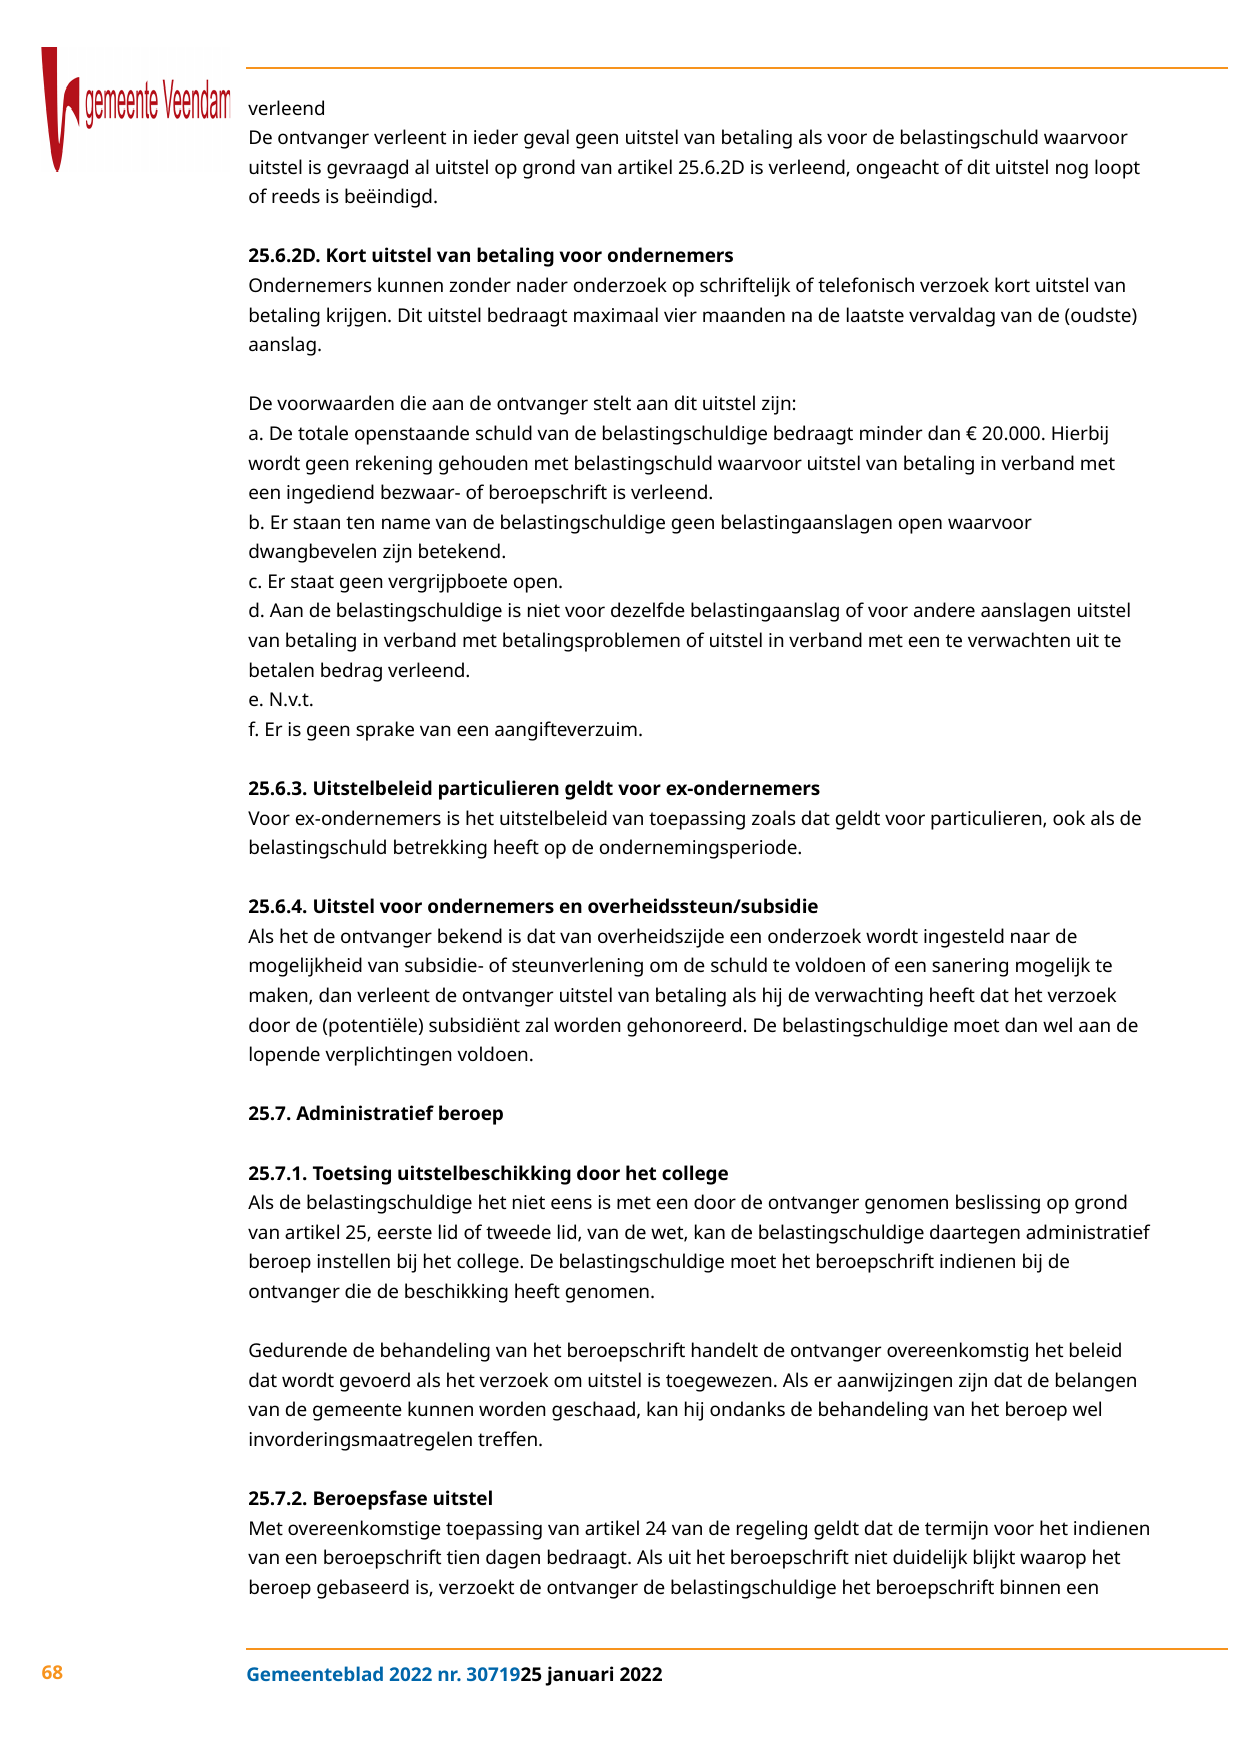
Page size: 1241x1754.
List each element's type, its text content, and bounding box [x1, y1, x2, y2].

text 25.6.4. Uitstel voor ondernemers en overheidssteun/subsidie [248, 893, 1152, 919]
text Als het de ontvanger bekend is dat van overheidszijde een onderzoek wordt ingesteld naar de mogelijkheid van subsidie- of steunverlening om de schuld te voldoen of een sanering mogelijk te maken, dan verleent de ontvanger uitstel van betaling als hij de verwachting heeft dat het verzoek door de (potentiële) subsidiënt zal worden gehonoreerd. De belastingschuldige moet dan wel aan de lopende verplichtingen voldoen. [248, 923, 1152, 1067]
text verleend [248, 95, 1152, 121]
text 25.7. Administratief beroep [248, 1101, 1152, 1126]
text a. De totale openstaande schuld van de belastingschuldige bedraagt minder dan € 20.000. Hierbij wordt geen rekening gehouden met belastingschuld waarvoor uitstel van betaling in verband met een ingediend bezwaar- of beroepschrift is verleend. [248, 420, 1152, 505]
text d. Aan de belastingschuldige is niet voor dezelfde belastingaanslag of voor andere aanslagen uitstel van betaling in verband met betalingsproblemen of uitstel in verband met een te verwachten uit te betalen bedrag verleend. [248, 598, 1152, 683]
text c. Er staat geen vergrijpboete open. [248, 568, 1152, 594]
text De ontvanger verleent in ieder geval geen uitstel van betaling als voor de belastingschuld waarvoor uitstel is gevraagd al uitstel op grond van artikel 25.6.2D is verleend, ongeacht of dit uitstel nog loopt of reeds is beëindigd. [248, 124, 1152, 209]
text 25.7.1. Toetsing uitstelbeschikking door het college [248, 1160, 1152, 1186]
text Voor ex-ondernemers is het uitstelbeleid van toepassing zoals dat geldt voor particulieren, ook als de belastingschuld betrekking heeft op de ondernemingsperiode. [248, 805, 1152, 860]
text Gedurende de behandeling van het beroepschrift handelt de ontvanger overeenkomstig het beleid dat wordt gevoerd als het verzoek om uitstel is toegewezen. Als er aanwijzingen zijn dat de belangen van de gemeente kunnen worden geschaad, kan hij ondanks de behandeling van het beroep wel invorderingsmaatregelen treffen. [248, 1337, 1152, 1452]
text Als de belastingschuldige het niet eens is met een door de ontvanger genomen beslissing op grond van artikel 25, eerste lid of tweede lid, van de wet, kan de belastingschuldige daartegen administratief beroep instellen bij het college. De belastingschuldige moet het beroepschrift indienen bij de ontvanger die de beschikking heeft genomen. [248, 1189, 1152, 1304]
text 25.6.2D. Kort uitstel van betaling voor ondernemers [248, 243, 1152, 268]
text e. N.v.t. [248, 686, 1152, 712]
picture [41, 47, 231, 172]
text Met overeenkomstige toepassing van artikel 24 van de regeling geldt dat de termijn voor het indienen van een beroepschrift tien dagen bedraagt. Als uit het beroepschrift niet duidelijk blijkt waarop het beroep gebaseerd is, verzoekt de ontvanger de belastingschuldige het beroepschrift binnen een [248, 1515, 1152, 1600]
text b. Er staan ten name van de belastingschuldige geen belastingaanslagen open waarvoor dwangbevelen zijn betekend. [248, 509, 1152, 564]
text 25.6.3. Uitstelbeleid particulieren geldt voor ex-ondernemers [248, 775, 1152, 801]
text Ondernemers kunnen zonder nader onderzoek op schriftelijk of telefonisch verzoek kort uitstel van betaling krijgen. Dit uitstel bedraagt maximaal vier maanden na de laatste vervaldag van de (oudste) aanslag. [248, 272, 1152, 357]
text De voorwaarden die aan de ontvanger stelt aan dit uitstel zijn: [248, 391, 1152, 416]
text f. Er is geen sprake van een aangifteverzuim. [248, 716, 1152, 742]
text 25.7.2. Beroepsfase uitstel [248, 1485, 1152, 1511]
